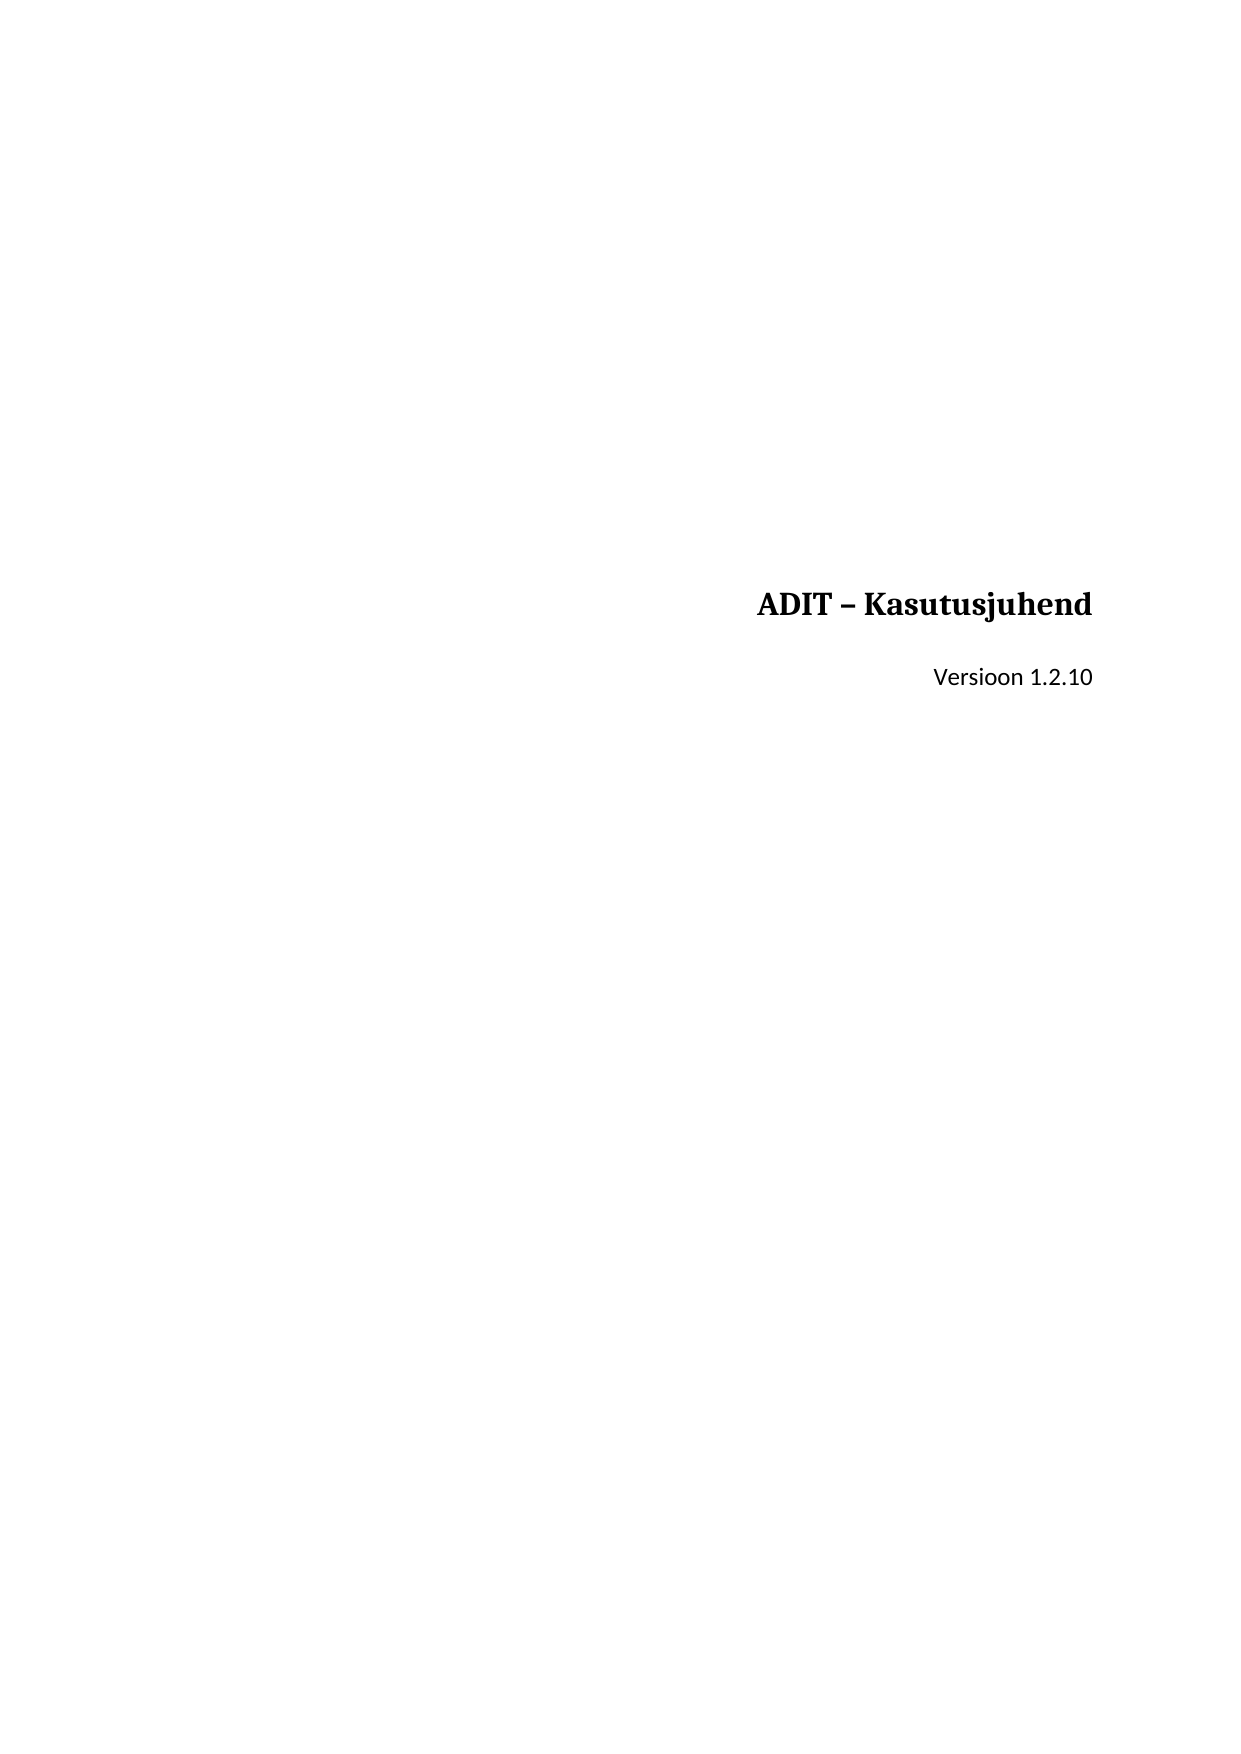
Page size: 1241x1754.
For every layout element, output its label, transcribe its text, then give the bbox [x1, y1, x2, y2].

title ADIT – Kasutusjuhend [148, 586, 1093, 624]
text Versioon 1.2.10 [148, 661, 1093, 691]
